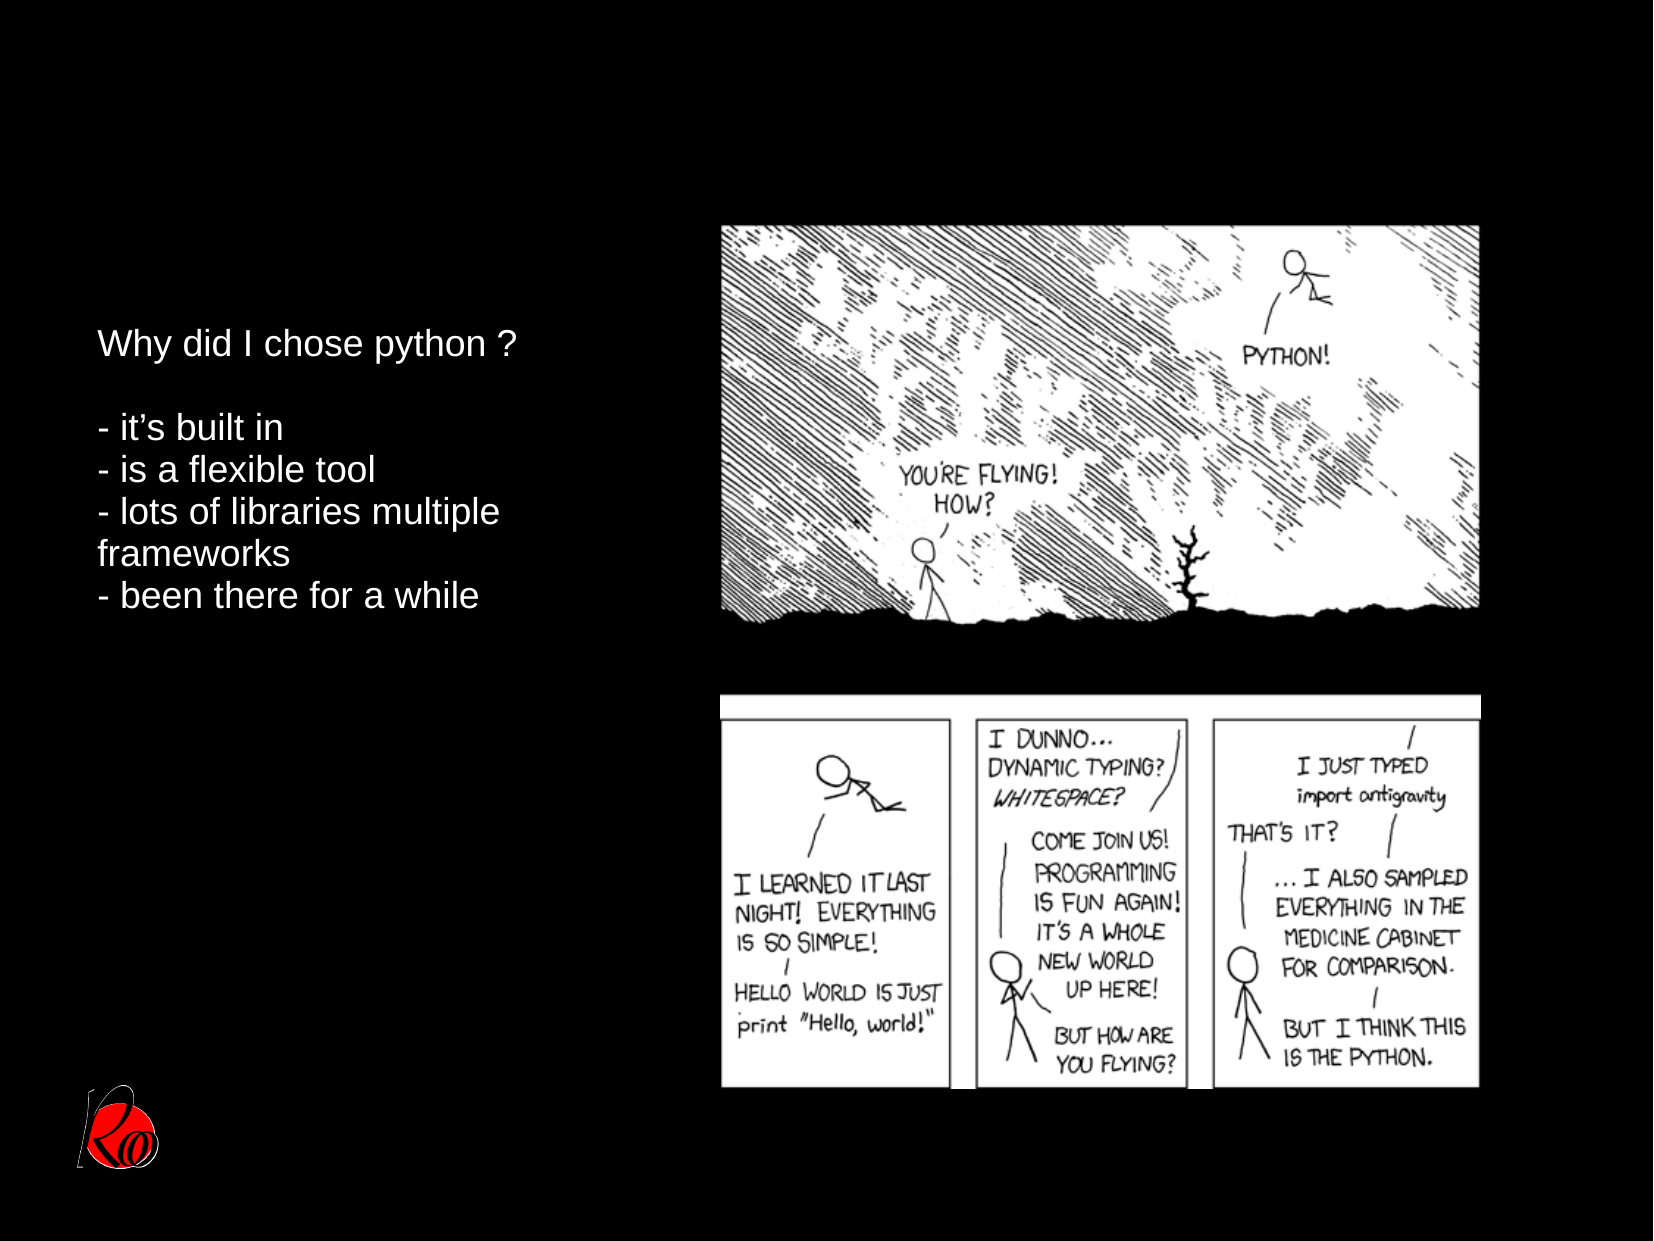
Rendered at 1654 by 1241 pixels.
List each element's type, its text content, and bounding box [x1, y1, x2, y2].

subtitle [82, 150, 1571, 871]
picture [75, 1085, 159, 1171]
picture [720, 224, 1481, 1089]
text_box Why did I chose python ? - it’s built in - is a flexible tool - lots of libraries multiple frameworks - been there for a while [82, 315, 601, 666]
